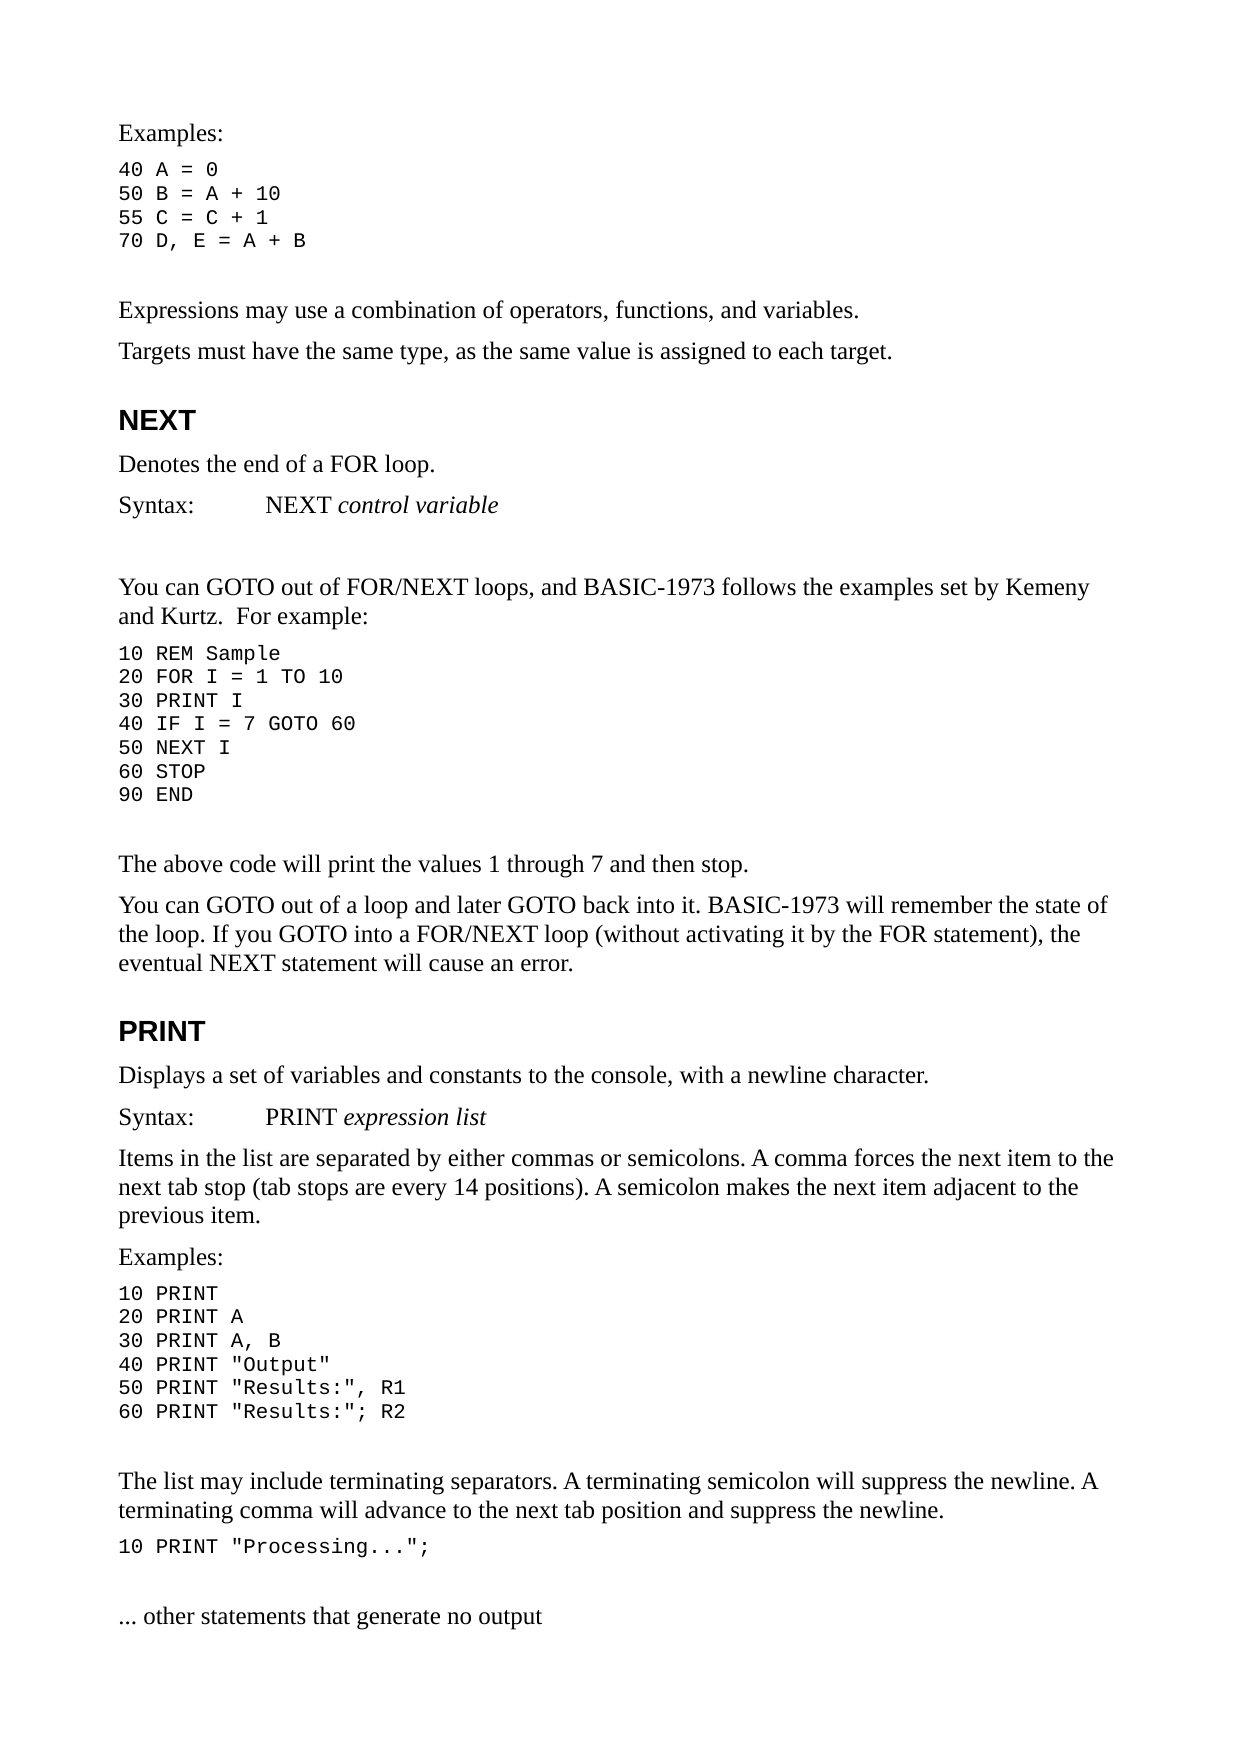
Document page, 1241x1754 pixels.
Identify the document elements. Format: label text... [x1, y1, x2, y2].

text 50 NEXT I [118, 737, 1122, 761]
subtitle PRINT [118, 1014, 1122, 1048]
text Syntax: NEXT control variable [118, 490, 1122, 519]
text Targets must have the same type, as the same value is assigned to each target. [118, 336, 1122, 365]
text 30 PRINT A, B [118, 1330, 1122, 1354]
text 10 REM Sample [118, 642, 1122, 666]
text You can GOTO out of FOR/NEXT loops, and BASIC-1973 follows the examples set by Kemeny and Kurtz. For example: [118, 572, 1122, 630]
text ... other statements that generate no output [118, 1601, 1122, 1629]
text 30 PRINT I [118, 690, 1122, 713]
text 90 END [118, 784, 1122, 808]
text Examples: [118, 118, 1122, 147]
text 60 PRINT "Results:"; R2 [118, 1401, 1122, 1425]
subtitle NEXT [118, 403, 1122, 436]
text Denotes the end of a FOR loop. [118, 449, 1122, 477]
text 50 PRINT "Results:", R1 [118, 1377, 1122, 1401]
text Syntax: PRINT expression list [118, 1102, 1122, 1130]
text Displays a set of variables and constants to the console, with a newline character. [118, 1060, 1122, 1089]
text You can GOTO out of a loop and later GOTO back into it. BASIC-1973 will remember the state of the loop. If you GOTO into a FOR/NEXT loop (without activating it by the FOR statement), the eventual NEXT statement will cause an error. [118, 891, 1122, 977]
text The list may include terminating separators. A terminating semicolon will suppress the newline. A terminating comma will advance to the next tab position and suppress the newline. [118, 1466, 1122, 1523]
text 40 PRINT "Output" [118, 1354, 1122, 1377]
text 20 FOR I = 1 TO 10 [118, 666, 1122, 690]
text 40 A = 0 [118, 159, 1122, 183]
text Items in the list are separated by either commas or semicolons. A comma forces the next item to the next tab stop (tab stops are every 14 positions). A semicolon makes the next item adjacent to the previous item. [118, 1143, 1122, 1229]
text Examples: [118, 1242, 1122, 1270]
text Expressions may use a combination of operators, functions, and variables. [118, 295, 1122, 324]
text The above code will print the values 1 through 7 and then stop. [118, 849, 1122, 878]
text 50 B = A + 10 [118, 183, 1122, 207]
text 40 IF I = 7 GOTO 60 [118, 713, 1122, 737]
text 70 D, E = A + B [118, 230, 1122, 254]
text 10 PRINT "Processing..."; [118, 1536, 1122, 1559]
text 60 STOP [118, 761, 1122, 784]
text 55 C = C + 1 [118, 207, 1122, 230]
text 10 PRINT [118, 1283, 1122, 1306]
text 20 PRINT A [118, 1306, 1122, 1330]
